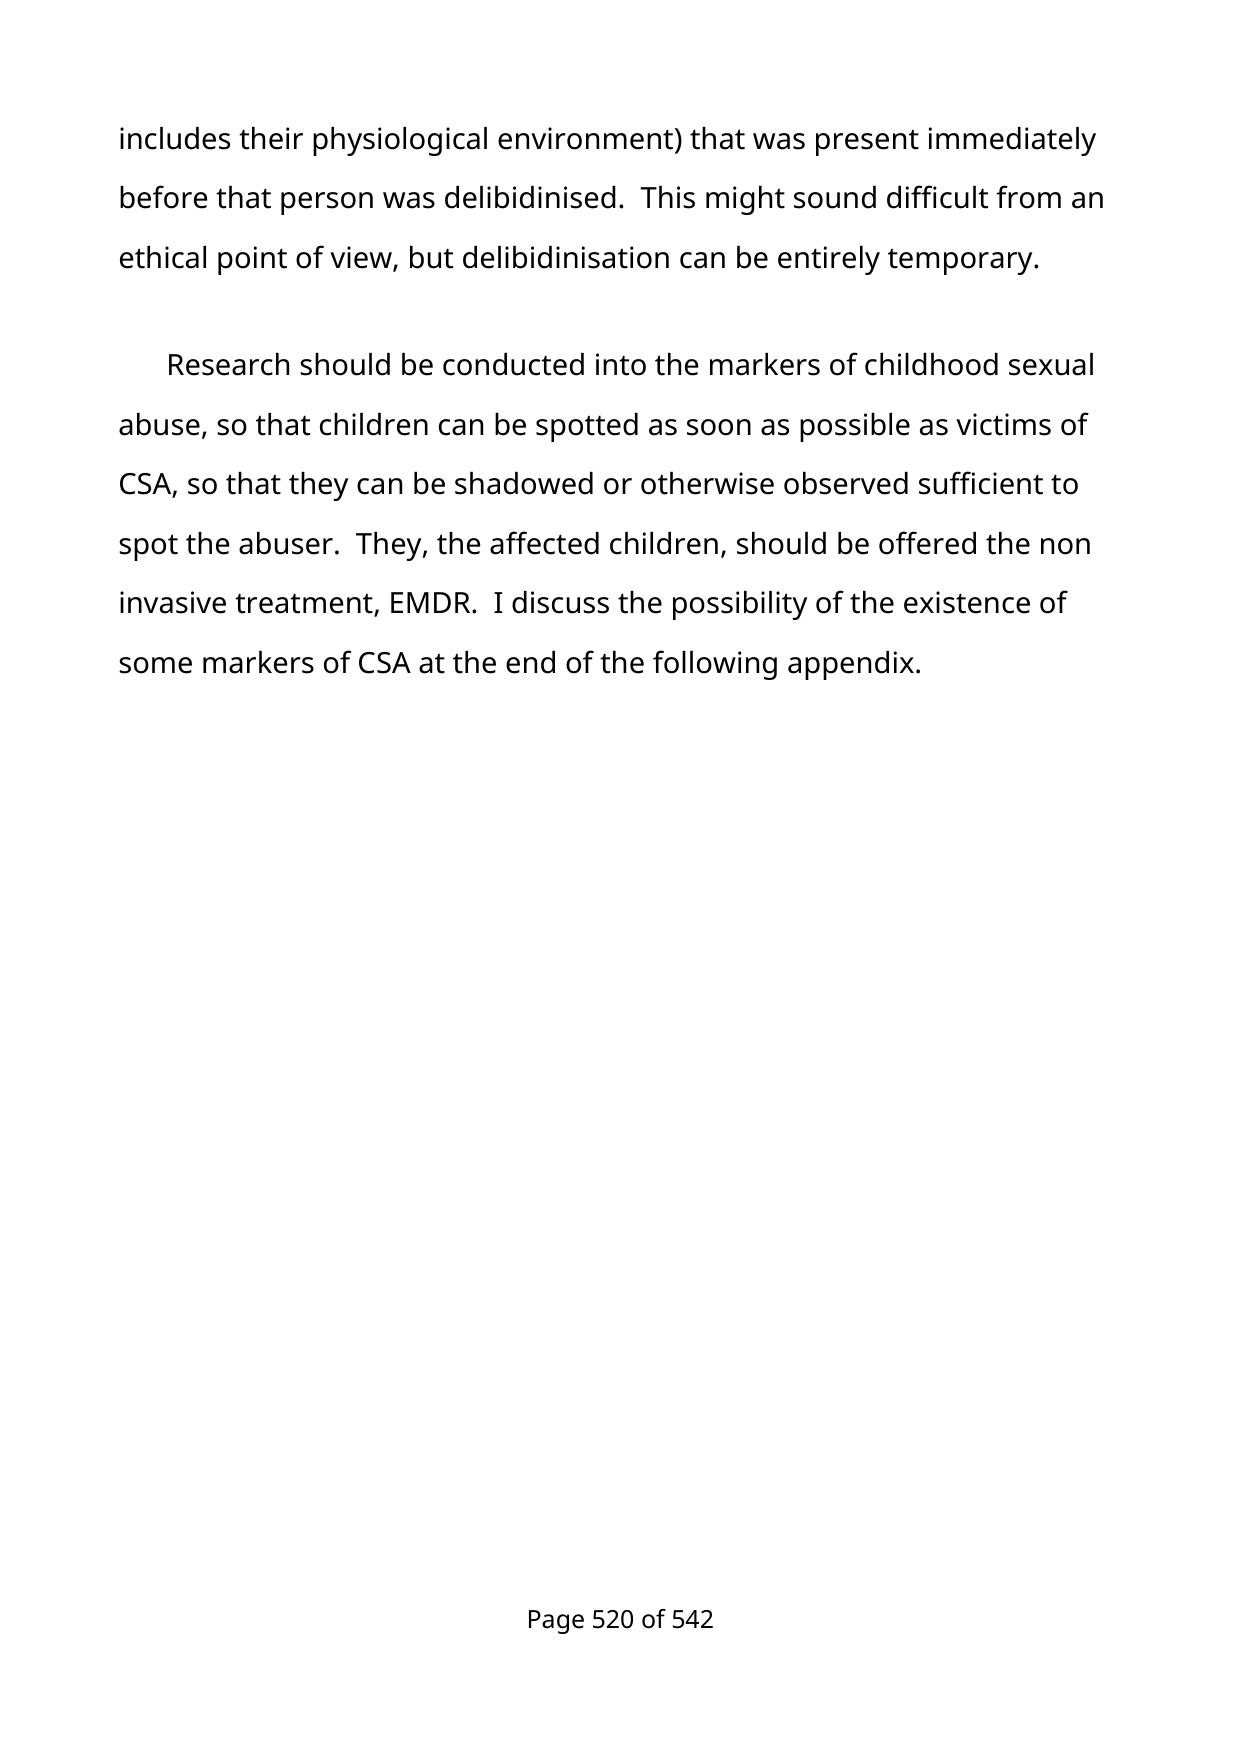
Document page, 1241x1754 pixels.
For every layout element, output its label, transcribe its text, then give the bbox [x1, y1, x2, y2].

text Research should be conducted into the markers of childhood sexual abuse, so that children can be spotted as soon as possible as victims of CSA, so that they can be shadowed or otherwise observed sufficient to spot the abuser. They, the affected children, should be offered the non invasive treatment, EMDR. I discuss the possibility of the existence of some markers of CSA at the end of the following appendix. [118, 344, 1122, 682]
text includes their physiological environment) that was present immediately before that person was delibidinised. This might sound difficult from an ethical point of view, but delibidinisation can be entirely temporary. [118, 118, 1122, 277]
